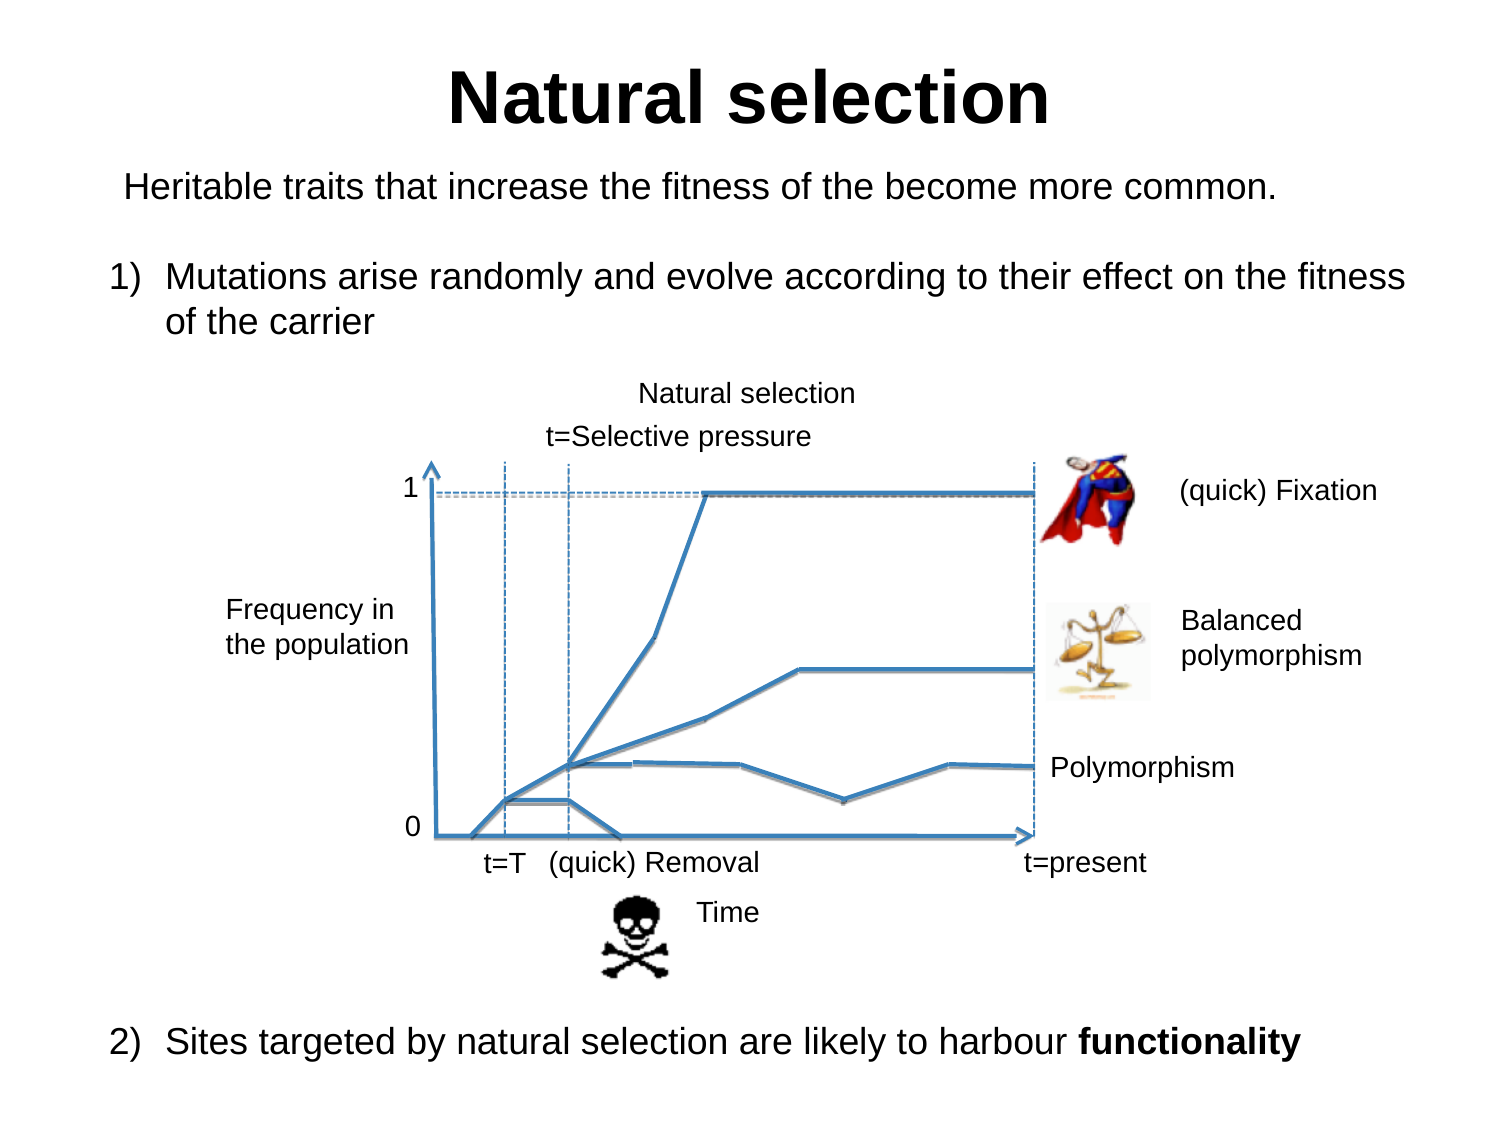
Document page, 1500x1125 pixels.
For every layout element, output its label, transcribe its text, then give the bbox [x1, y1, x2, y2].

title Natural selection [75, 0, 1425, 146]
picture [1037, 583, 1164, 718]
text_box Natural selection [623, 366, 872, 417]
text_box (quick) Fixation [1164, 463, 1393, 514]
text_box t=Selective pressure [531, 409, 828, 460]
list Heritable traits that increase the fitness of the become more common. Mutations arise randomly and evolve according to their effect on the fitness of the carrier Sites targeted by natural selection are likely to harbour functionality [75, 146, 1425, 363]
text_box Balanced polymorphism [1166, 594, 1378, 680]
text_box 0 [390, 799, 436, 850]
picture [590, 883, 676, 990]
text_box t=T [468, 837, 542, 887]
text_box Time [681, 886, 799, 937]
text_box Polymorphism [1035, 740, 1251, 791]
text_box (quick) Removal [533, 835, 775, 886]
picture [1036, 436, 1143, 567]
text_box t=present [1009, 835, 1162, 886]
text_box 1 [387, 460, 434, 511]
text_box Frequency in the population [210, 583, 432, 669]
